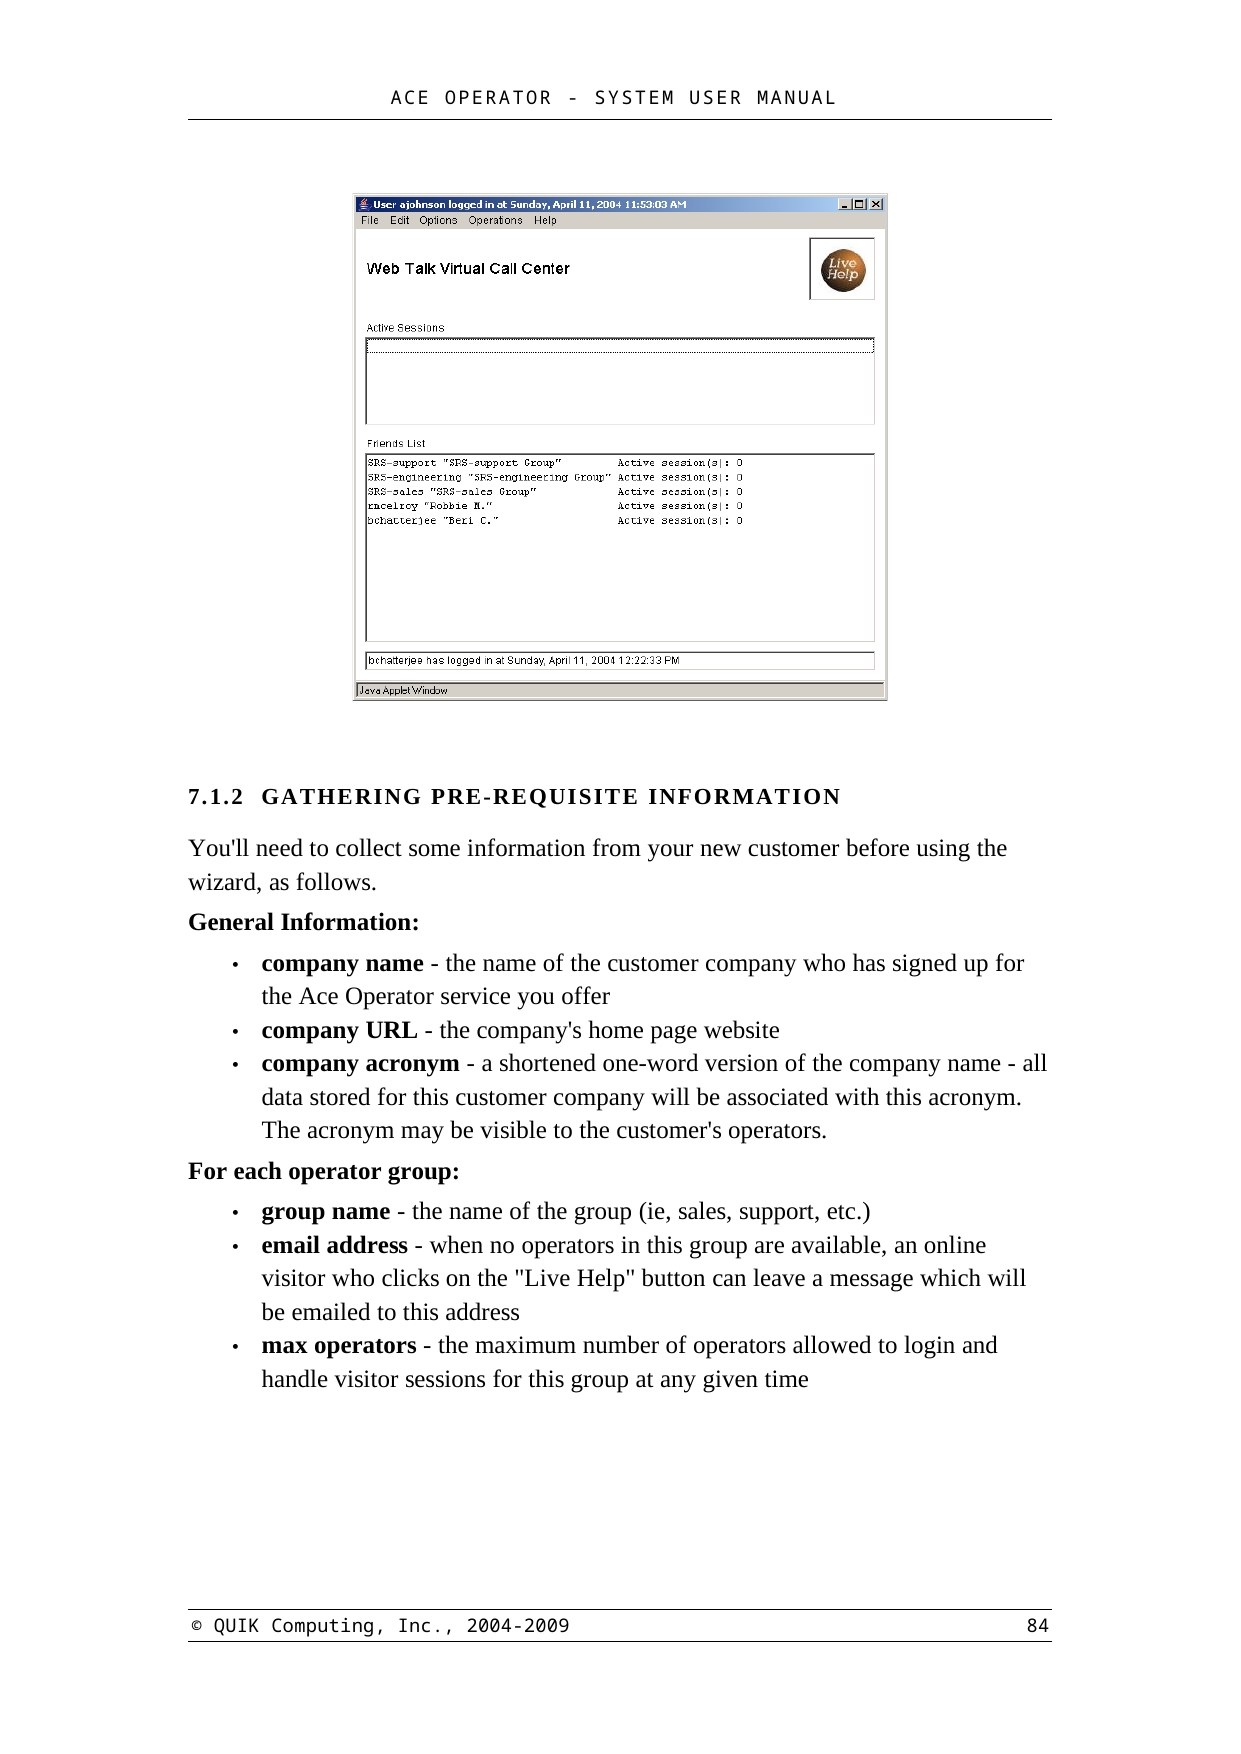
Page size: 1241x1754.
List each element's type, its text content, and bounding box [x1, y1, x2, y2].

list company acronym - a shortened one-word version of the company name - all data stored for this customer company will be associated with this acronym. The acronym may be visible to the customer's operators. [232, 1049, 1052, 1144]
text For each operator group: [188, 1157, 1052, 1185]
text General Information: [188, 908, 1052, 936]
list email address - when no operators in this group are available, an online visitor who clicks on the "Live Help" button can leave a message which will be emailed to this address [232, 1231, 1052, 1326]
subtitle Gathering Pre-Requisite Information [188, 784, 1052, 809]
list max operators - the maximum number of operators allowed to login and handle visitor sessions for this group at any given time [232, 1331, 1052, 1393]
list group name - the name of the group (ie, sales, support, etc.) [232, 1197, 1052, 1225]
list company URL - the company's home page website [232, 1016, 1052, 1044]
text You'll need to collect some information from your new customer before using the wizard, as follows. [188, 834, 1052, 896]
list company name - the name of the customer company who has signed up for the Ace Operator service you offer [232, 949, 1052, 1010]
picture [352, 193, 888, 701]
